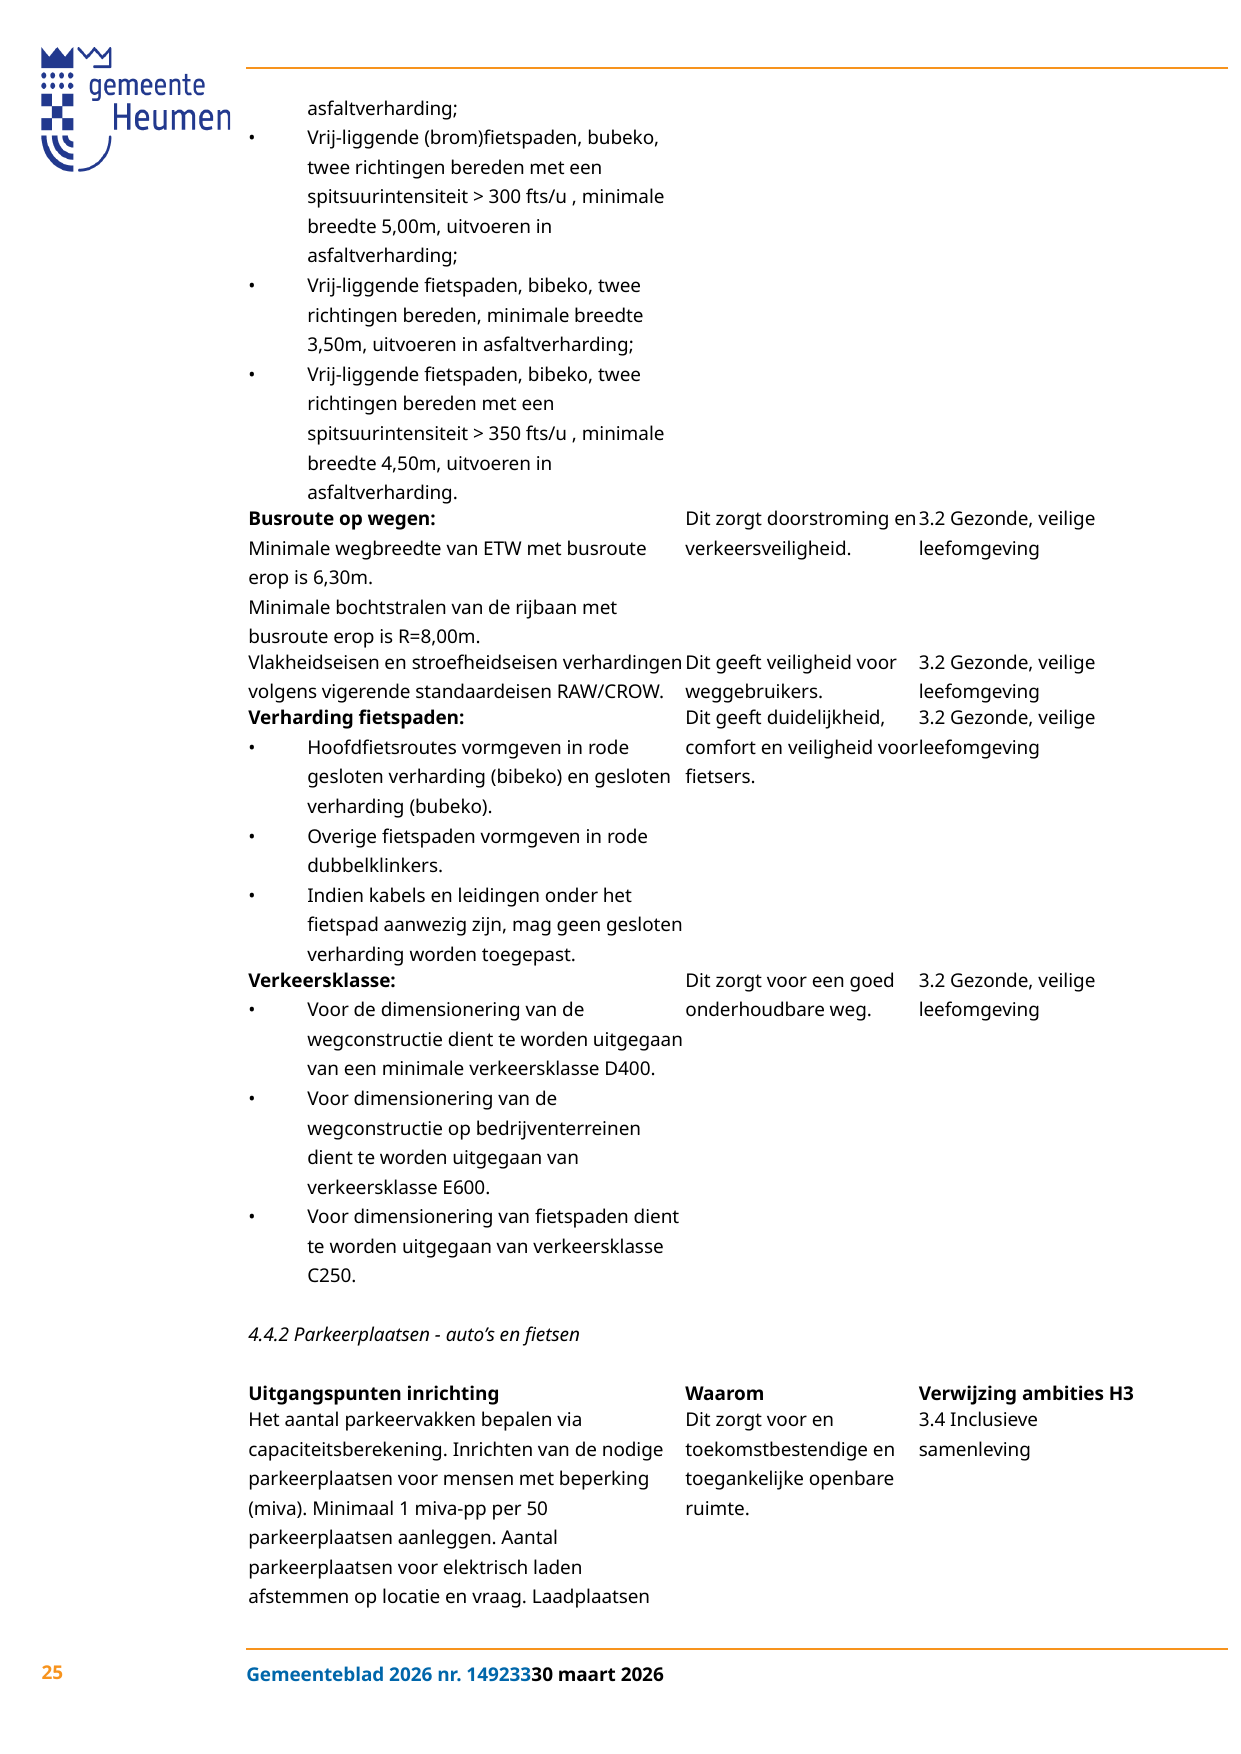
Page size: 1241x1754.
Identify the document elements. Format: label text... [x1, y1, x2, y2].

table_cell Vlakheidseisen en stroefheidseisen verhardingen volgens vigerende standaardeisen RAW/CROW. [248, 649, 685, 704]
table_cell Verharding fietspaden: Hoofdfietsroutes vormgeven in rode gesloten verharding (bibeko) en gesloten verharding (bubeko). Overige fietspaden vormgeven in rode dubbelklinkers. Indien kabels en leidingen onder het fietspad aanwezig zijn, mag geen gesloten verharding worden toegepast. [248, 705, 685, 967]
table_cell 3.2 Gezonde, veilige leefomgeving [919, 967, 1152, 1288]
table_cell Dit geeft veiligheid voor weggebruikers. [685, 649, 918, 704]
table_cell Verkeersklasse: Voor de dimensionering van de wegconstructie dient te worden uitgegaan van een minimale verkeersklasse D400. Voor dimensionering van de wegconstructie op bedrijventerreinen dient te worden uitgegaan van verkeersklasse E600. Voor dimensionering van fietspaden dient te worden uitgegaan van verkeersklasse C250. [248, 967, 685, 1288]
table_cell Dit zorgt voor en toekomstbestendige en toegankelijke openbare ruimte. [685, 1406, 918, 1609]
table_cell 3.2 Gezonde, veilige leefomgeving [919, 705, 1152, 967]
table_cell [919, 95, 1152, 505]
table_cell asfaltverharding; Vrij-liggende (brom)fietspaden, bubeko, twee richtingen bereden met een spitsuurintensiteit > 300 fts/u , minimale breedte 5,00m, uitvoeren in asfaltverharding; Vrij-liggende fietspaden, bibeko, twee richtingen bereden, minimale breedte 3,50m, uitvoeren in asfaltverharding; Vrij-liggende fietspaden, bibeko, twee richtingen bereden met een spitsuurintensiteit > 350 fts/u , minimale breedte 4,50m, uitvoeren in asfaltverharding. [248, 95, 685, 505]
picture [41, 47, 231, 172]
table_cell [685, 95, 918, 505]
text 4.4.2 Parkeerplaatsen - auto’s en fietsen [248, 1321, 1152, 1347]
table_cell Dit zorgt voor een goed onderhoudbare weg. [685, 967, 918, 1288]
table_cell Dit zorgt doorstroming en verkeersveiligheid. [685, 505, 918, 649]
table_cell Dit geeft duidelijkheid, comfort en veiligheid voor fietsers. [685, 705, 918, 967]
table_header Uitgangspunten inrichting [248, 1381, 685, 1406]
table_header Verwijzing ambities H3 [919, 1381, 1152, 1406]
table_cell 3.4 Inclusieve samenleving [919, 1406, 1152, 1609]
table_cell 3.2 Gezonde, veilige leefomgeving [919, 649, 1152, 704]
table_cell Het aantal parkeervakken bepalen via capaciteitsberekening. Inrichten van de nodige parkeerplaatsen voor mensen met beperking (miva). Minimaal 1 miva-pp per 50 parkeerplaatsen aanleggen. Aantal parkeerplaatsen voor elektrisch laden afstemmen op locatie en vraag. Laadplaatsen [248, 1406, 685, 1609]
table_cell 3.2 Gezonde, veilige leefomgeving [919, 505, 1152, 649]
table_header Waarom [685, 1381, 918, 1406]
table_cell Busroute op wegen: Minimale wegbreedte van ETW met busroute erop is 6,30m. Minimale bochtstralen van de rijbaan met busroute erop is R=8,00m. [248, 505, 685, 649]
